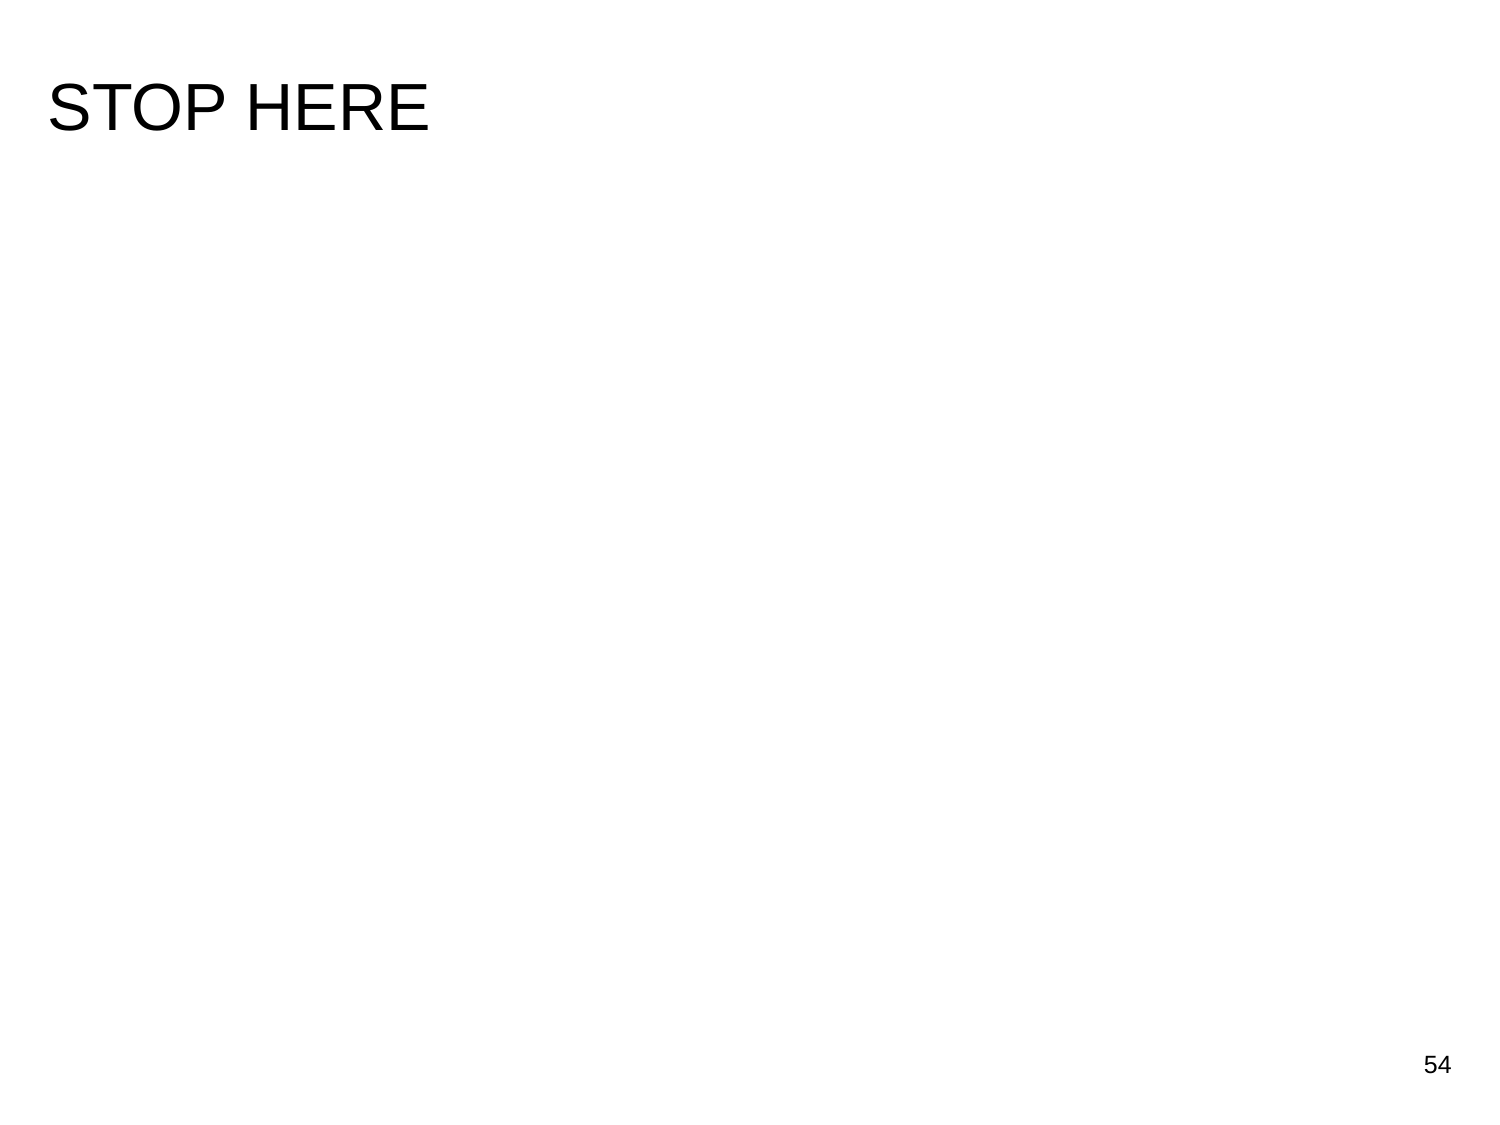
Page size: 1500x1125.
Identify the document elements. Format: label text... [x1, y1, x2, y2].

slide_number [1325, 1047, 1452, 1080]
title Stop here [48, 57, 1452, 150]
